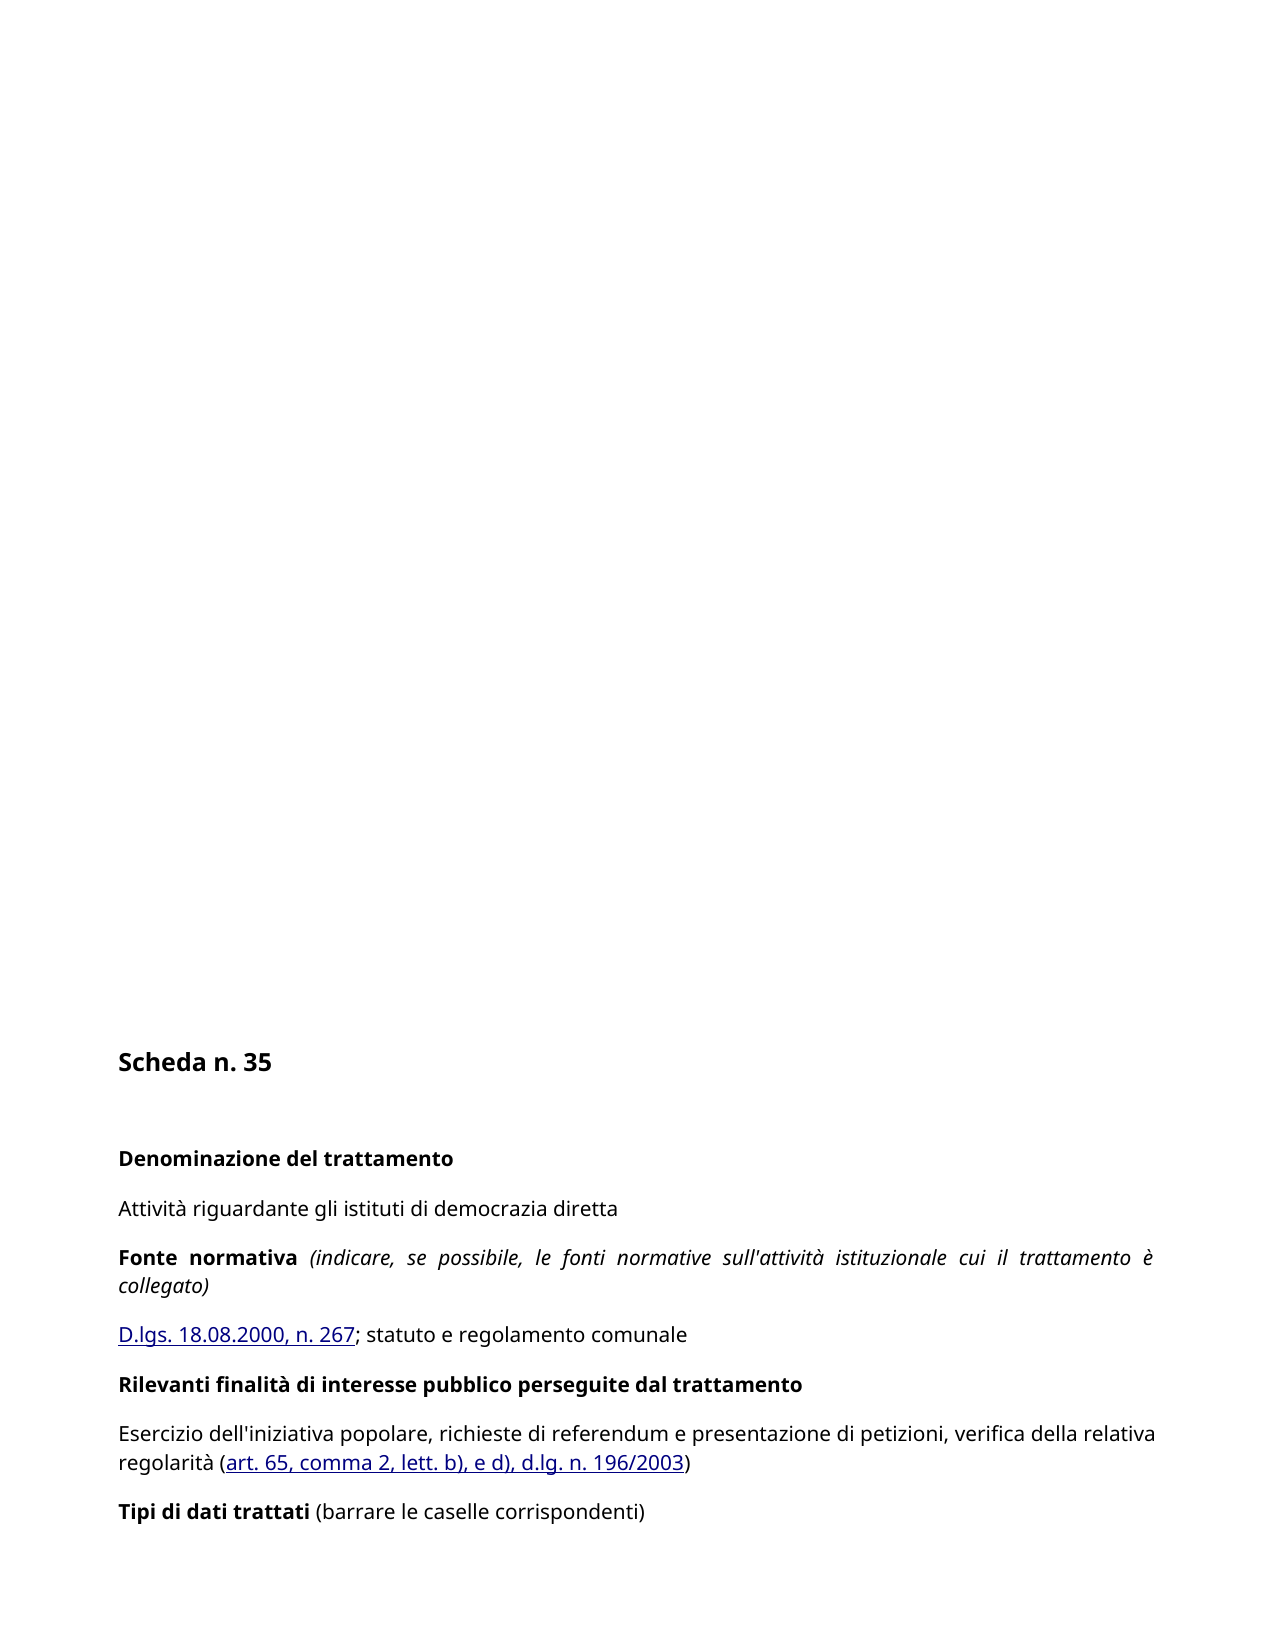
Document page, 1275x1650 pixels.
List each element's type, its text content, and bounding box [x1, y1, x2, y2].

text Denominazione del trattamento [118, 1144, 1157, 1173]
text Rilevanti finalità di interesse pubblico perseguite dal trattamento [118, 1370, 1157, 1398]
text Esercizio dell'iniziativa popolare, richieste di referendum e presentazione di petizioni, verifica della relativa regolarità (art. 65, comma 2, lett. b), e d), d.lg. n. 196/2003) [118, 1419, 1157, 1476]
text Tipi di dati trattati (barrare le caselle corrispondenti) [118, 1497, 1157, 1525]
text Fonte normativa (indicare, se possibile, le fonti normative sull'attività istituzionale cui il trattamento è collegato) [118, 1243, 1157, 1300]
subtitle Scheda n. 35 [118, 1044, 1157, 1079]
text Attività riguardante gli istituti di democrazia diretta [118, 1194, 1157, 1222]
text D.lgs. 18.08.2000, n. 267; statuto e regolamento comunale [118, 1321, 1157, 1349]
